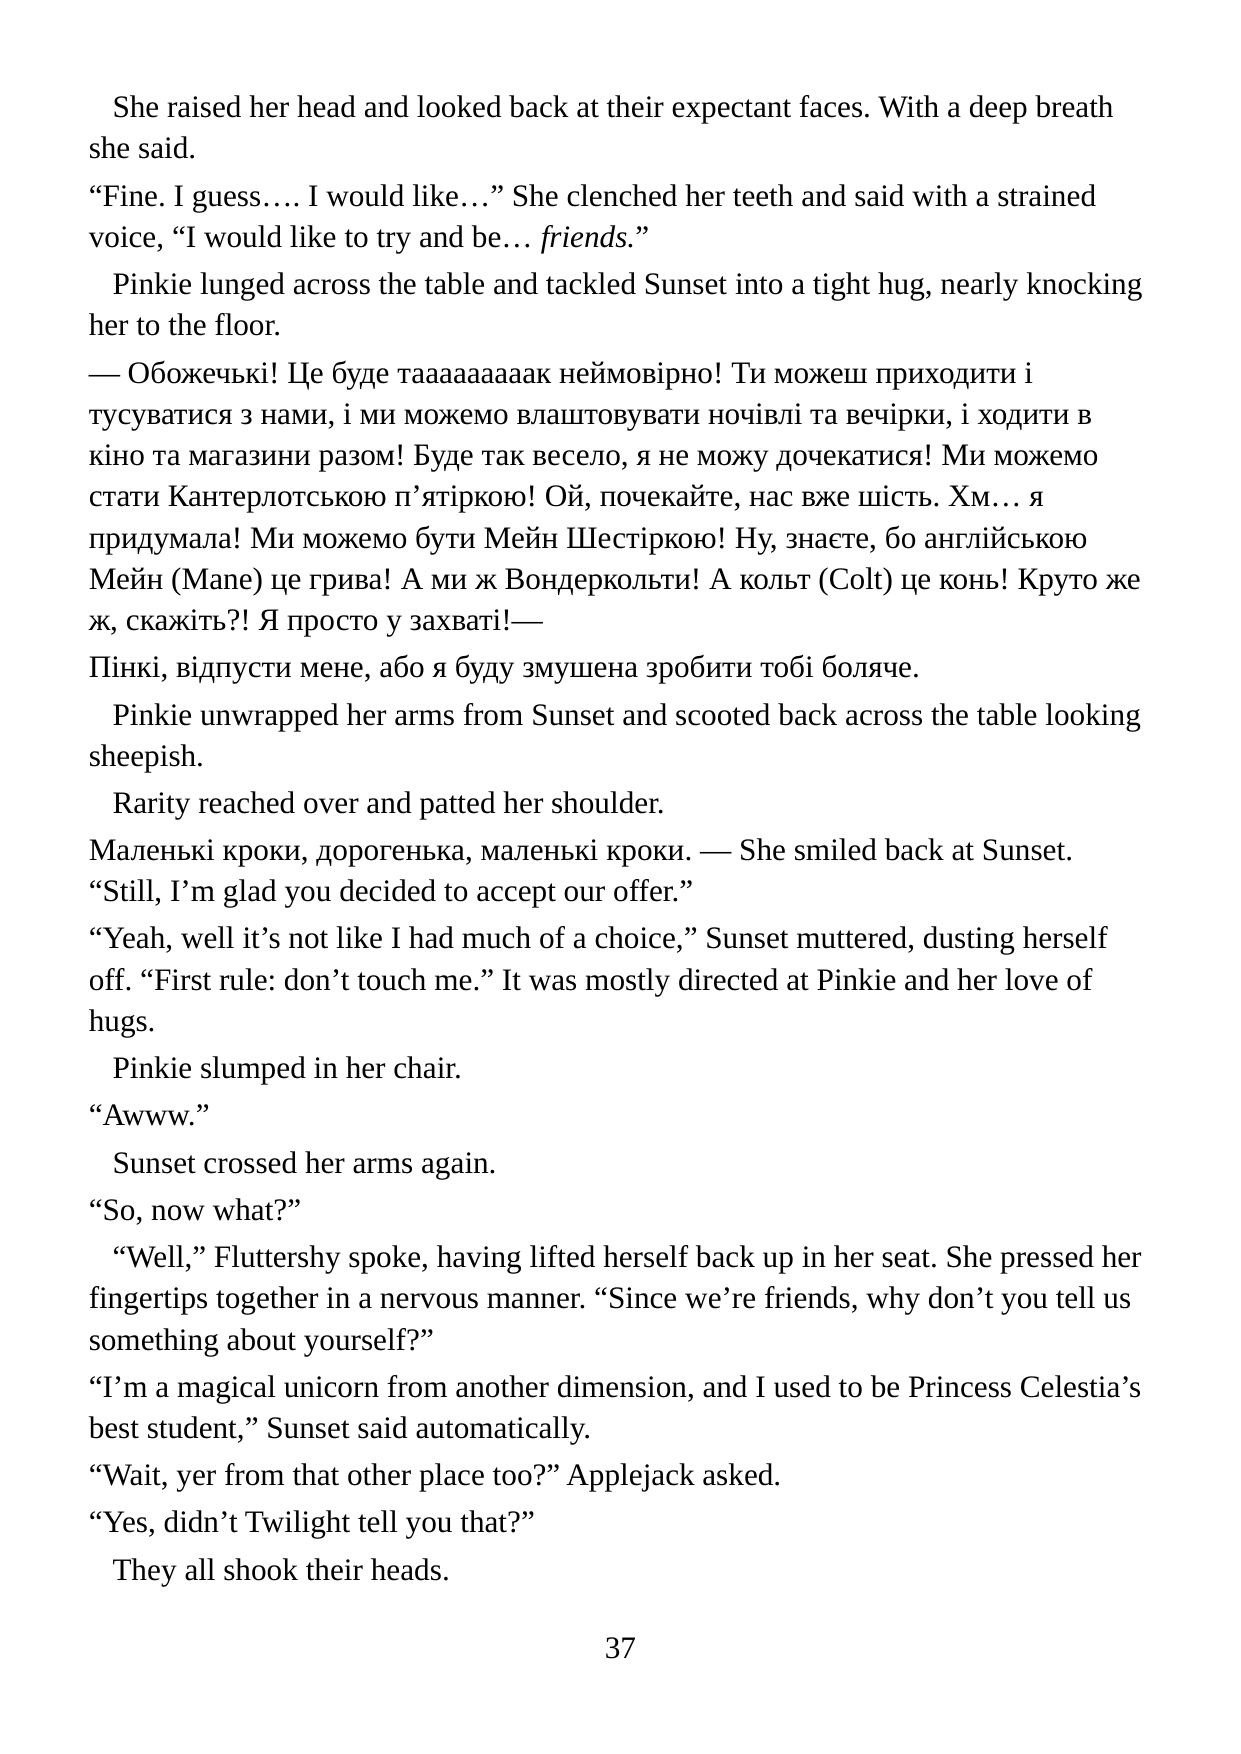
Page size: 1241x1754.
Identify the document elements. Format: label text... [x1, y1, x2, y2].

text “Wait, yer from that other place too?” Applejack asked. [88, 1456, 1152, 1492]
text “Well,” Fluttershy spoke, having lifted herself back up in her seat. She pressed her fingertips together in a nervous manner. “Since we’re friends, why don’t you tell us something about yourself?” [88, 1238, 1152, 1357]
text They all shook their heads. [88, 1551, 1152, 1587]
text “Fine. I guess…. I would like…” She clenched her teeth and said with a strained voice, “I would like to try and be… friends.” [88, 177, 1152, 254]
text “Yes, didn’t Twilight tell you that?” [88, 1503, 1152, 1539]
text — Обожечькі! Це буде тааааааааак неймовірно! Ти можеш приходити і тусуватися з нами, і ми можемо влаштовувати ночівлі та вечірки, і ходити в кіно та магазини разом! Буде так весело, я не можу дочекатися! Ми можемо стати Кантерлотською п’ятіркою! Ой, почекайте, нас вже шість. Хм… я придумала! Ми можемо бути Мейн Шестіркою! Ну, знаєте, бо англійською Мейн (Mane) це грива! А ми ж Вондеркольти! А кольт (Colt) це конь! Круто же ж, скажіть?! Я просто у захваті!— [88, 354, 1152, 637]
text Sunset crossed her arms again. [88, 1144, 1152, 1180]
text Pinkie unwrapped her arms from Sunset and scooted back across the table looking sheepish. [88, 696, 1152, 773]
text “Yeah, well it’s not like I had much of a choice,” Sunset muttered, dusting herself off. “First rule: don’t touch me.” It was mostly directed at Pinkie and her love of hugs. [88, 920, 1152, 1038]
text “So, now what?” [88, 1191, 1152, 1227]
text She raised her head and looked back at their expectant faces. With a deep breath she said. [88, 88, 1152, 166]
text Пінкі, відпусти мене, або я буду змушена зробити тобі боляче. [88, 648, 1152, 684]
text “I’m a magical unicorn from another dimension, and I used to be Princess Celestia’s best student,” Sunset said automatically. [88, 1368, 1152, 1445]
text “Awww.” [88, 1097, 1152, 1133]
text Pinkie slumped in her chair. [88, 1049, 1152, 1085]
text Pinkie lunged across the table and tackled Sunset into a tight hug, nearly knocking her to the floor. [88, 265, 1152, 343]
text Rarity reached over and patted her shoulder. [88, 784, 1152, 820]
text Маленькі кроки, дорогенька, маленькі кроки. — She smiled back at Sunset. “Still, I’m glad you decided to accept our offer.” [88, 831, 1152, 908]
